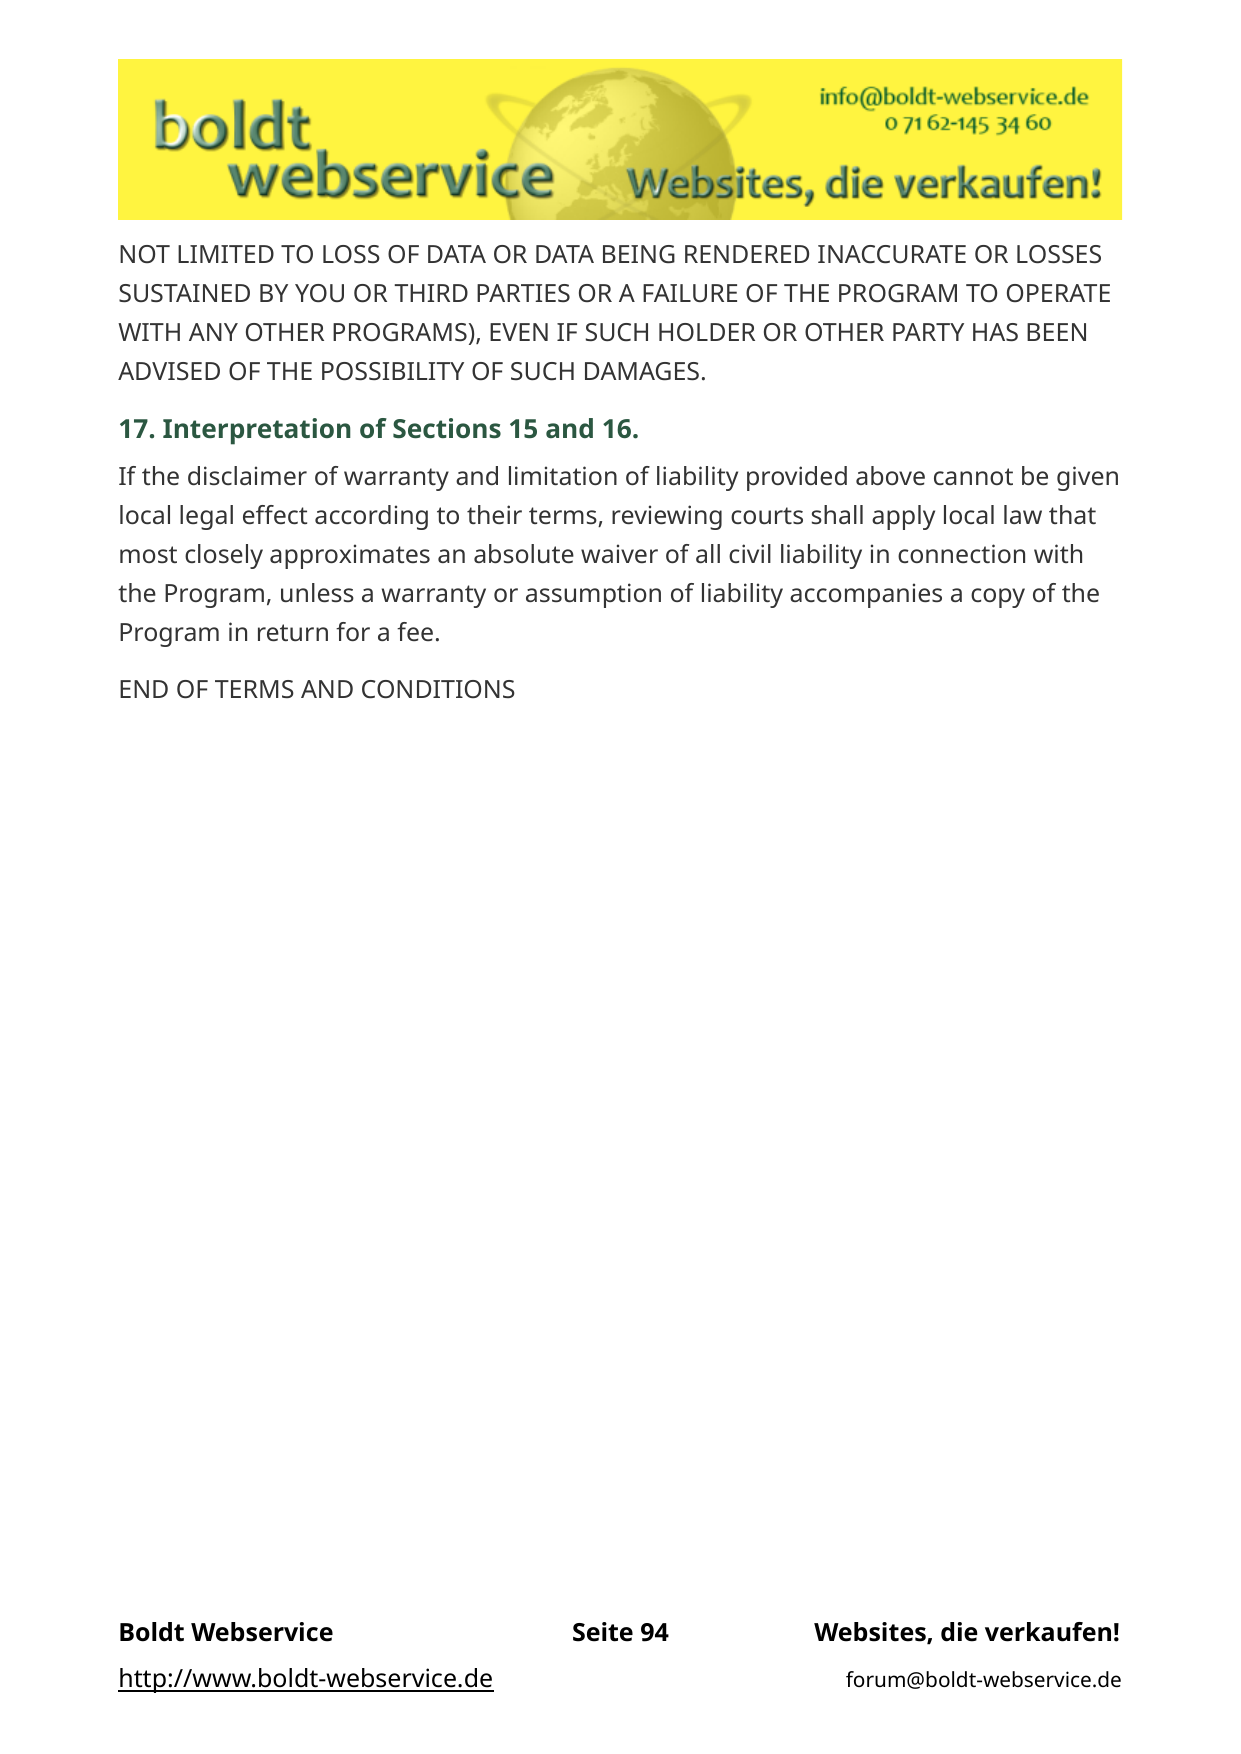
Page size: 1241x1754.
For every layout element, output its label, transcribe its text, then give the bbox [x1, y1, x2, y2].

text END OF TERMS AND CONDITIONS [118, 672, 1122, 706]
subtitle 17. Interpretation of Sections 15 and 16. [118, 411, 1122, 446]
picture [118, 59, 1123, 220]
text NOT LIMITED TO LOSS OF DATA OR DATA BEING RENDERED INACCURATE OR LOSSES SUSTAINED BY YOU OR THIRD PARTIES OR A FAILURE OF THE PROGRAM TO OPERATE WITH ANY OTHER PROGRAMS), EVEN IF SUCH HOLDER OR OTHER PARTY HAS BEEN ADVISED OF THE POSSIBILITY OF SUCH DAMAGES. [118, 236, 1122, 388]
text If the disclaimer of warranty and limitation of liability provided above cannot be given local legal effect according to their terms, reviewing courts shall apply local law that most closely approximates an absolute waiver of all civil liability in connection with the Program, unless a warranty or assumption of liability accompanies a copy of the Program in return for a fee. [118, 458, 1122, 649]
